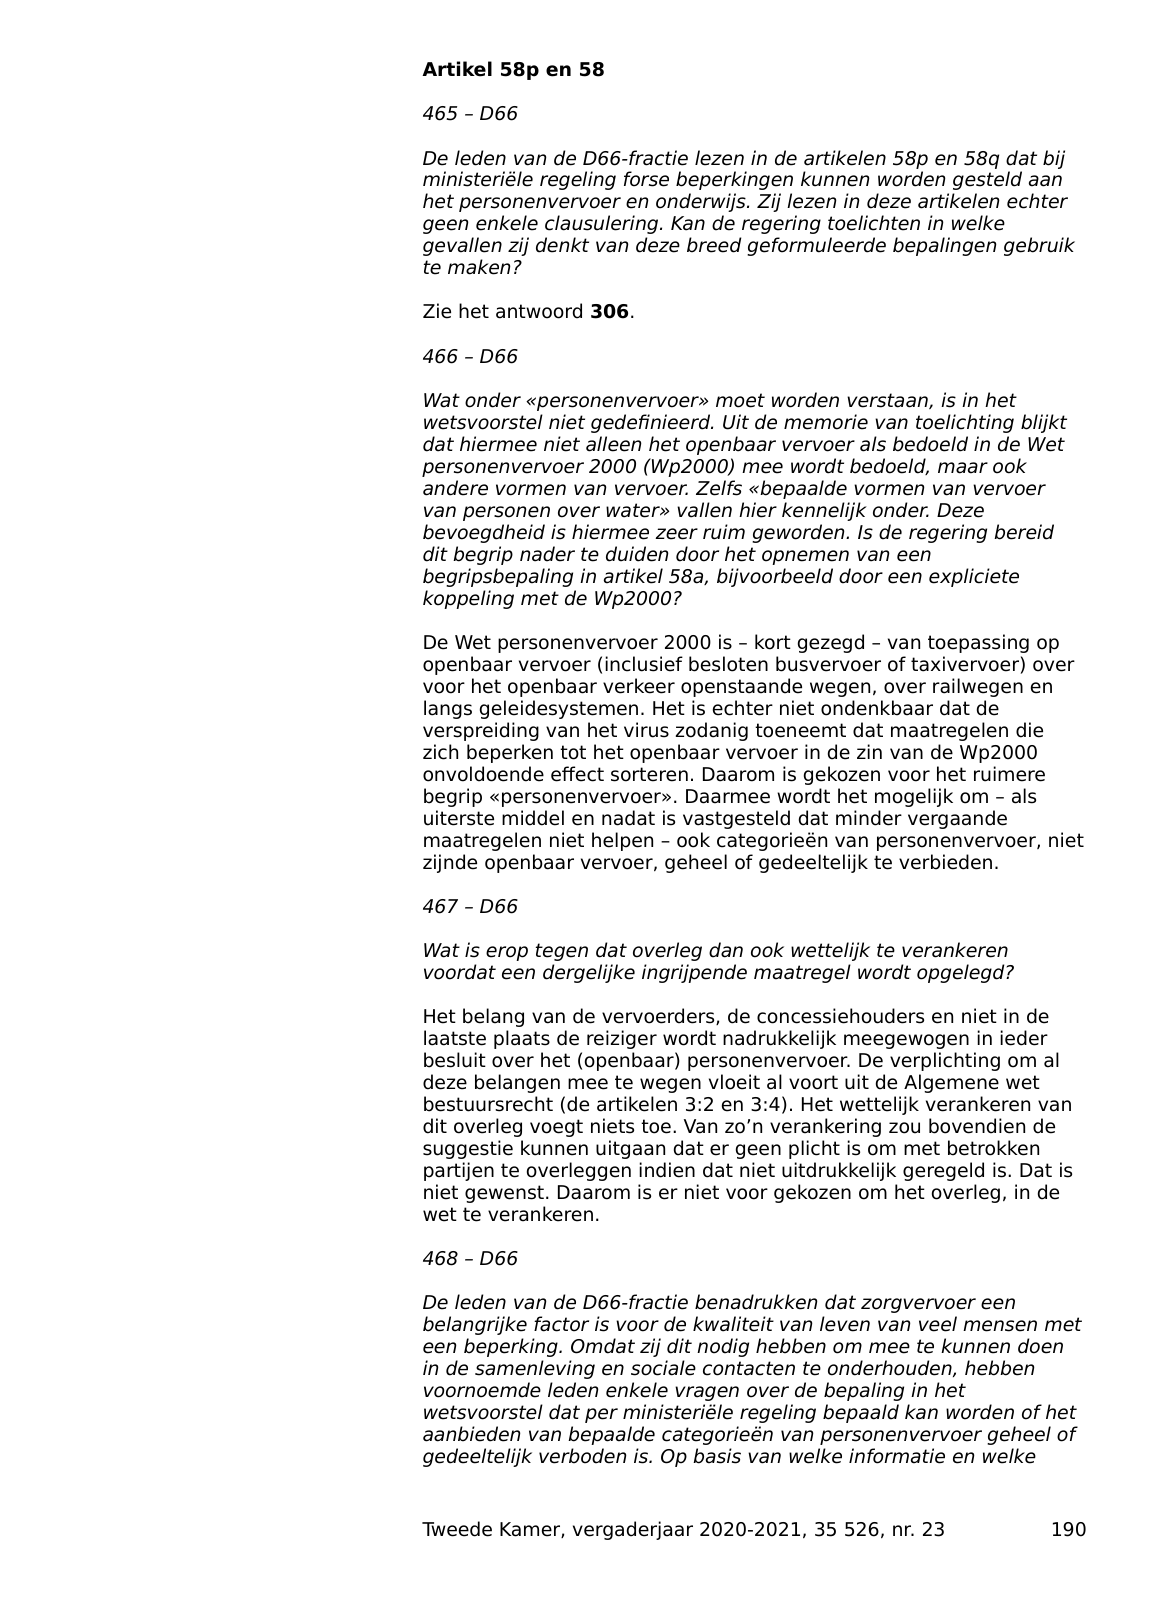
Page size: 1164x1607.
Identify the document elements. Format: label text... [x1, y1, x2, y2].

text Wat onder «personenvervoer» moet worden verstaan, is in het wetsvoorstel niet gedefinieerd. Uit de memorie van toelichting blijkt dat hiermee niet alleen het openbaar vervoer als bedoeld in de Wet personenvervoer 2000 (Wp2000) mee wordt bedoeld, maar ook andere vormen van vervoer. Zelfs «bepaalde vormen van vervoer van personen over water» vallen hier kennelijk onder. Deze bevoegdheid is hiermee zeer ruim geworden. Is de regering bereid dit begrip nader te duiden door het opnemen van een begripsbepaling in artikel 58a, bijvoorbeeld door een expliciete koppeling met de Wp2000? [422, 390, 1087, 609]
subtitle 468 – D66 [422, 1248, 1087, 1270]
text Wat is erop tegen dat overleg dan ook wettelijk te verankeren voordat een dergelijke ingrijpende maatregel wordt opgelegd? [422, 940, 1087, 984]
subtitle 466 – D66 [422, 346, 1087, 368]
text Het belang van de vervoerders, de concessiehouders en niet in de laatste plaats de reiziger wordt nadrukkelijk meegewogen in ieder besluit over het (openbaar) personenvervoer. De verplichting om al deze belangen mee te wegen vloeit al voort uit de Algemene wet bestuursrecht (de artikelen 3:2 en 3:4). Het wettelijk verankeren van dit overleg voegt niets toe. Van zo’n verankering zou bovendien de suggestie kunnen uitgaan dat er geen plicht is om met betrokken partijen te overleggen indien dat niet uitdrukkelijk geregeld is. Dat is niet gewenst. Daarom is er niet voor gekozen om het overleg, in de wet te verankeren. [422, 1006, 1087, 1226]
subtitle 467 – D66 [422, 896, 1087, 918]
subtitle Artikel 58p en 58 [422, 59, 1087, 81]
text De leden van de D66-fractie lezen in de artikelen 58p en 58q dat bij ministeriële regeling forse beperkingen kunnen worden gesteld aan het personenvervoer en onderwijs. Zij lezen in deze artikelen echter geen enkele clausulering. Kan de regering toelichten in welke gevallen zij denkt van deze breed geformuleerde bepalingen gebruik te maken? [422, 147, 1087, 279]
text De leden van de D66-fractie benadrukken dat zorgvervoer een belangrijke factor is voor de kwaliteit van leven van veel mensen met een beperking. Omdat zij dit nodig hebben om mee te kunnen doen in de samenleving en sociale contacten te onderhouden, hebben voornoemde leden enkele vragen over de bepaling in het wetsvoorstel dat per ministeriële regeling bepaald kan worden of het aanbieden van bepaalde categorieën van personenvervoer geheel of gedeeltelijk verboden is. Op basis van welke informatie en welke [422, 1292, 1087, 1468]
subtitle 465 – D66 [422, 103, 1087, 125]
text Zie het antwoord 306. [422, 301, 1087, 323]
text De Wet personenvervoer 2000 is – kort gezegd – van toepassing op openbaar vervoer (inclusief besloten busvervoer of taxivervoer) over voor het openbaar verkeer openstaande wegen, over railwegen en langs geleidesystemen. Het is echter niet ondenkbaar dat de verspreiding van het virus zodanig toeneemt dat maatregelen die zich beperken tot het openbaar vervoer in de zin van de Wp2000 onvoldoende effect sorteren. Daarom is gekozen voor het ruimere begrip «personenvervoer». Daarmee wordt het mogelijk om – als uiterste middel en nadat is vastgesteld dat minder vergaande maatregelen niet helpen – ook categorieën van personenvervoer, niet zijnde openbaar vervoer, geheel of gedeeltelijk te verbieden. [422, 632, 1087, 873]
